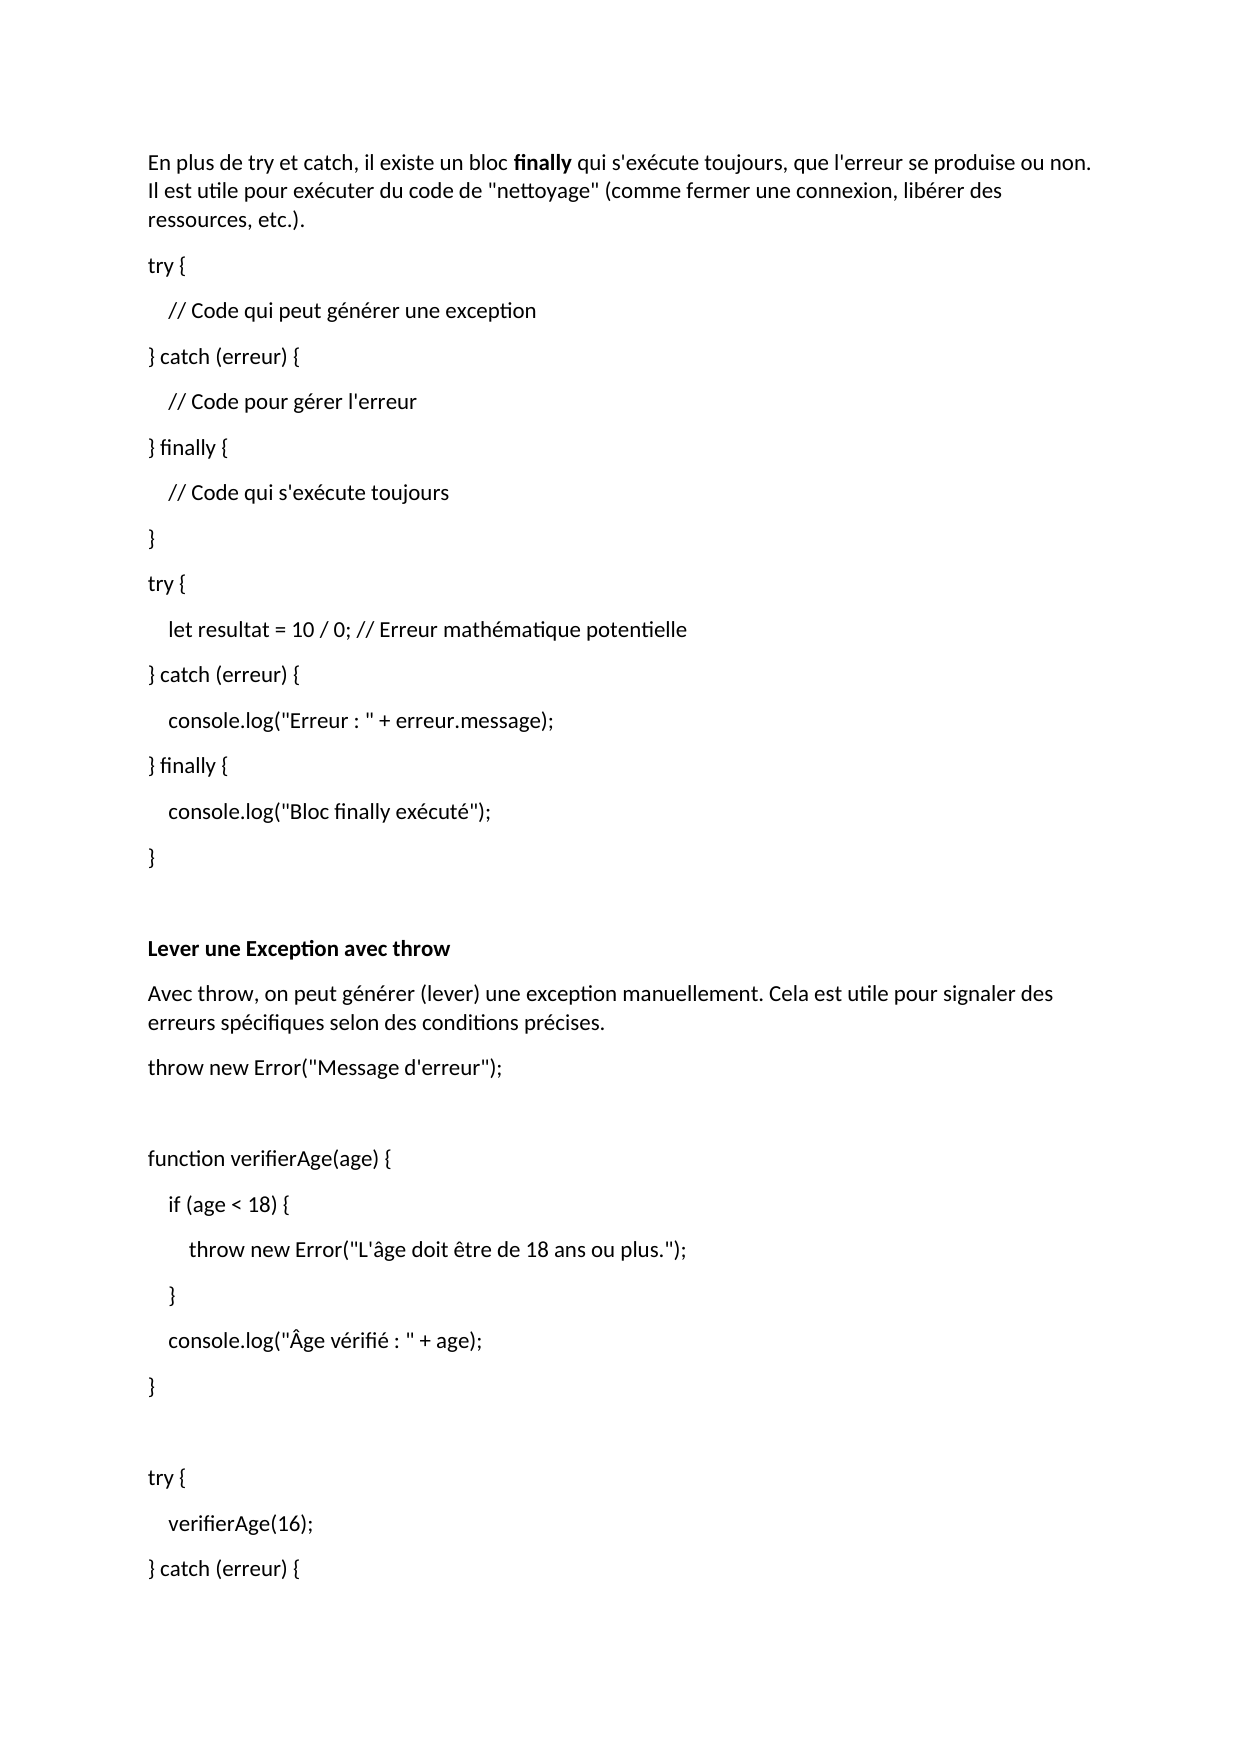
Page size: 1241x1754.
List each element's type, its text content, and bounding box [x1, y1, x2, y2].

text console.log("Âge vérifié : " + age); [148, 1327, 1093, 1355]
text } catch (erreur) { [148, 342, 1093, 370]
text } [148, 843, 1093, 871]
text Avec throw, on peut générer (lever) une exception manuellement. Cela est utile pour signaler des erreurs spécifiques selon des conditions précises. [148, 979, 1093, 1036]
text // Code qui peut générer une exception [148, 296, 1093, 324]
text // Code pour gérer l'erreur [148, 387, 1093, 415]
text En plus de try et catch, il existe un bloc finally qui s'exécute toujours, que l'erreur se produise ou non. Il est utile pour exécuter du code de "nettoyage" (comme fermer une connexion, libérer des ressources, etc.). [148, 148, 1093, 233]
text throw new Error("L'âge doit être de 18 ans ou plus."); [148, 1236, 1093, 1264]
text if (age < 18) { [148, 1190, 1093, 1218]
text Lever une Exception avec throw [148, 934, 1093, 962]
text let resultat = 10 / 0; // Erreur mathématique potentielle [148, 615, 1093, 643]
text } catch (erreur) { [148, 661, 1093, 688]
text } finally { [148, 433, 1093, 461]
text verifierAge(16); [148, 1509, 1093, 1537]
text try { [148, 251, 1093, 279]
text function verifierAge(age) { [148, 1144, 1093, 1173]
text try { [148, 1463, 1093, 1491]
text console.log("Bloc finally exécuté"); [148, 797, 1093, 825]
text // Code qui s'exécute toujours [148, 478, 1093, 506]
text } catch (erreur) { [148, 1554, 1093, 1582]
text try { [148, 569, 1093, 597]
text throw new Error("Message d'erreur"); [148, 1053, 1093, 1082]
text console.log("Erreur : " + erreur.message); [148, 706, 1093, 734]
text } [148, 524, 1093, 552]
text } finally { [148, 752, 1093, 779]
text } [148, 1372, 1093, 1400]
text } [148, 1281, 1093, 1309]
